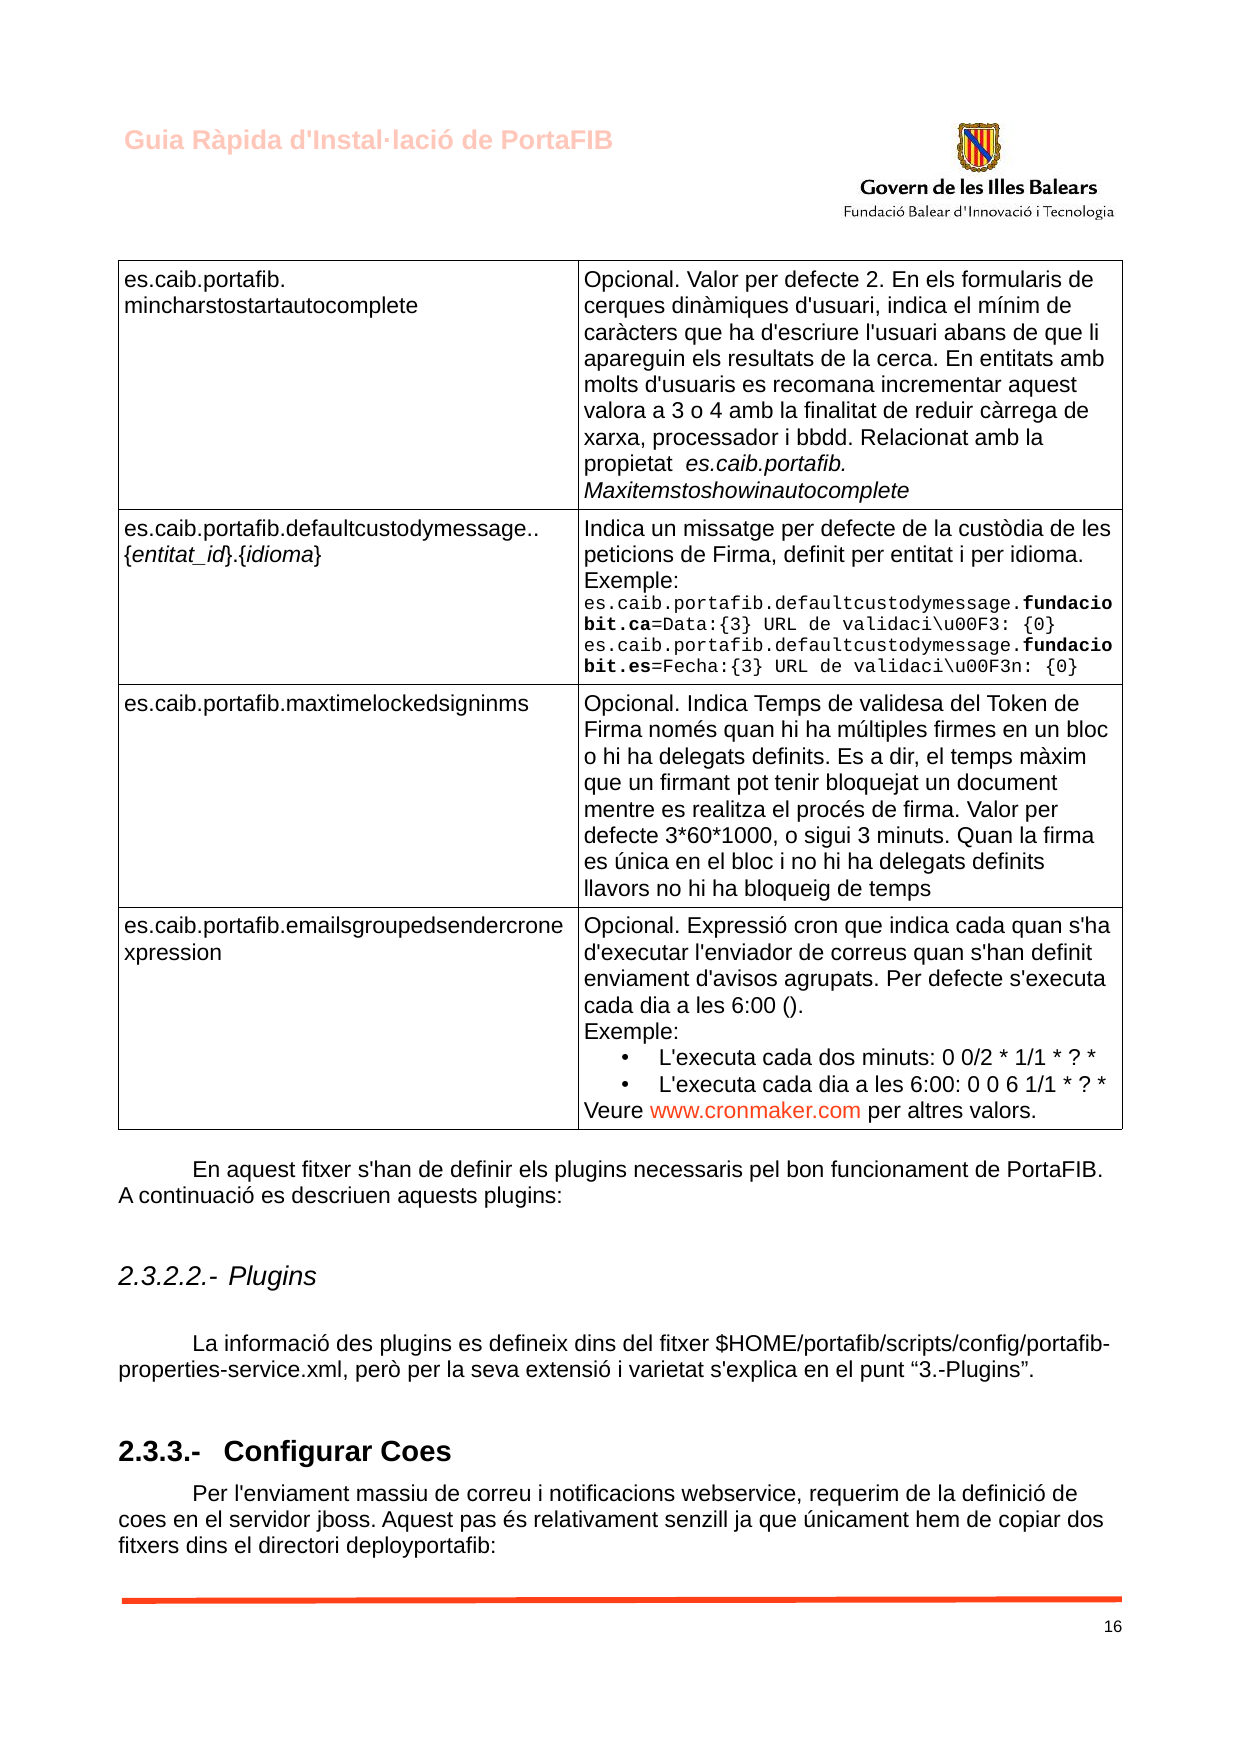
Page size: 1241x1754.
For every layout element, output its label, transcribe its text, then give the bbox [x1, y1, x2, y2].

table_cell Opcional. Valor per defecte 2. En els formularis de cerques dinàmiques d'usuari, indica el mínim de caràcters que ha d'escriure l'usuari abans de que li apareguin els resultats de la cerca. En entitats amb molts d'usuaris es recomana incrementar aquest valora a 3 o 4 amb la finalitat de reduir càrrega de xarxa, processador i bbdd. Relacionat amb la propietat es.caib.portafib. Maxitemstoshowinautocomplete [579, 261, 1122, 509]
subtitle Configurar Coes [118, 1434, 1122, 1467]
table_cell Opcional. Indica Temps de validesa del Token de Firma només quan hi ha múltiples firmes en un bloc o hi ha delegats definits. Es a dir, el temps màxim que un firmant pot tenir bloquejat un document mentre es realitza el procés de firma. Valor per defecte 3*60*1000, o sigui 3 minuts. Quan la firma es única en el bloc i no hi ha delegats definits llavors no hi ha bloqueig de temps [579, 685, 1122, 907]
text La informació des plugins es defineix dins del fitxer $HOME/portafib/scripts/config/portafib-properties-service.xml, però per la seva extensió i varietat s'explica en el punt “3.-Plugins”. [118, 1330, 1122, 1382]
table_cell es.caib.portafib. mincharstostartautocomplete [119, 261, 578, 509]
table_cell es.caib.portafib.defaultcustodymessage..{entitat_id}.{idioma} [119, 510, 578, 684]
table_cell es.caib.portafib.emailsgroupedsendercronexpression [119, 908, 578, 1129]
text En aquest fitxer s'han de definir els plugins necessaris pel bon funcionament de PortaFIB. A continuació es descriuen aquests plugins: [118, 1156, 1122, 1208]
subtitle Plugins [118, 1259, 1122, 1291]
table_cell es.caib.portafib.maxtimelockedsigninms [119, 685, 578, 907]
picture [840, 123, 1117, 220]
table_cell Opcional. Expressió cron que indica cada quan s'ha d'executar l'enviador de correus quan s'han definit enviament d'avisos agrupats. Per defecte s'executa cada dia a les 6:00 (). Exemple: L'executa cada dos minuts: 0 0/2 * 1/1 * ? * L'executa cada dia a les 6:00: 0 0 6 1/1 * ? * Veure www.cronmaker.com per altres valors. [579, 908, 1122, 1129]
text Per l'enviament massiu de correu i notificacions webservice, requerim de la definició de coes en el servidor jboss. Aquest pas és relativament senzill ja que únicament hem de copiar dos fitxers dins el directori deployportafib: [118, 1480, 1122, 1559]
table_cell Indica un missatge per defecte de la custòdia de les peticions de Firma, definit per entitat i per idioma. Exemple: es.caib.portafib.defaultcustodymessage.fundaciobit.ca=Data:{3} URL de validaci\u00F3: {0} es.caib.portafib.defaultcustodymessage.fundaciobit.es=Fecha:{3} URL de validaci\u00F3n: {0} [579, 510, 1122, 684]
